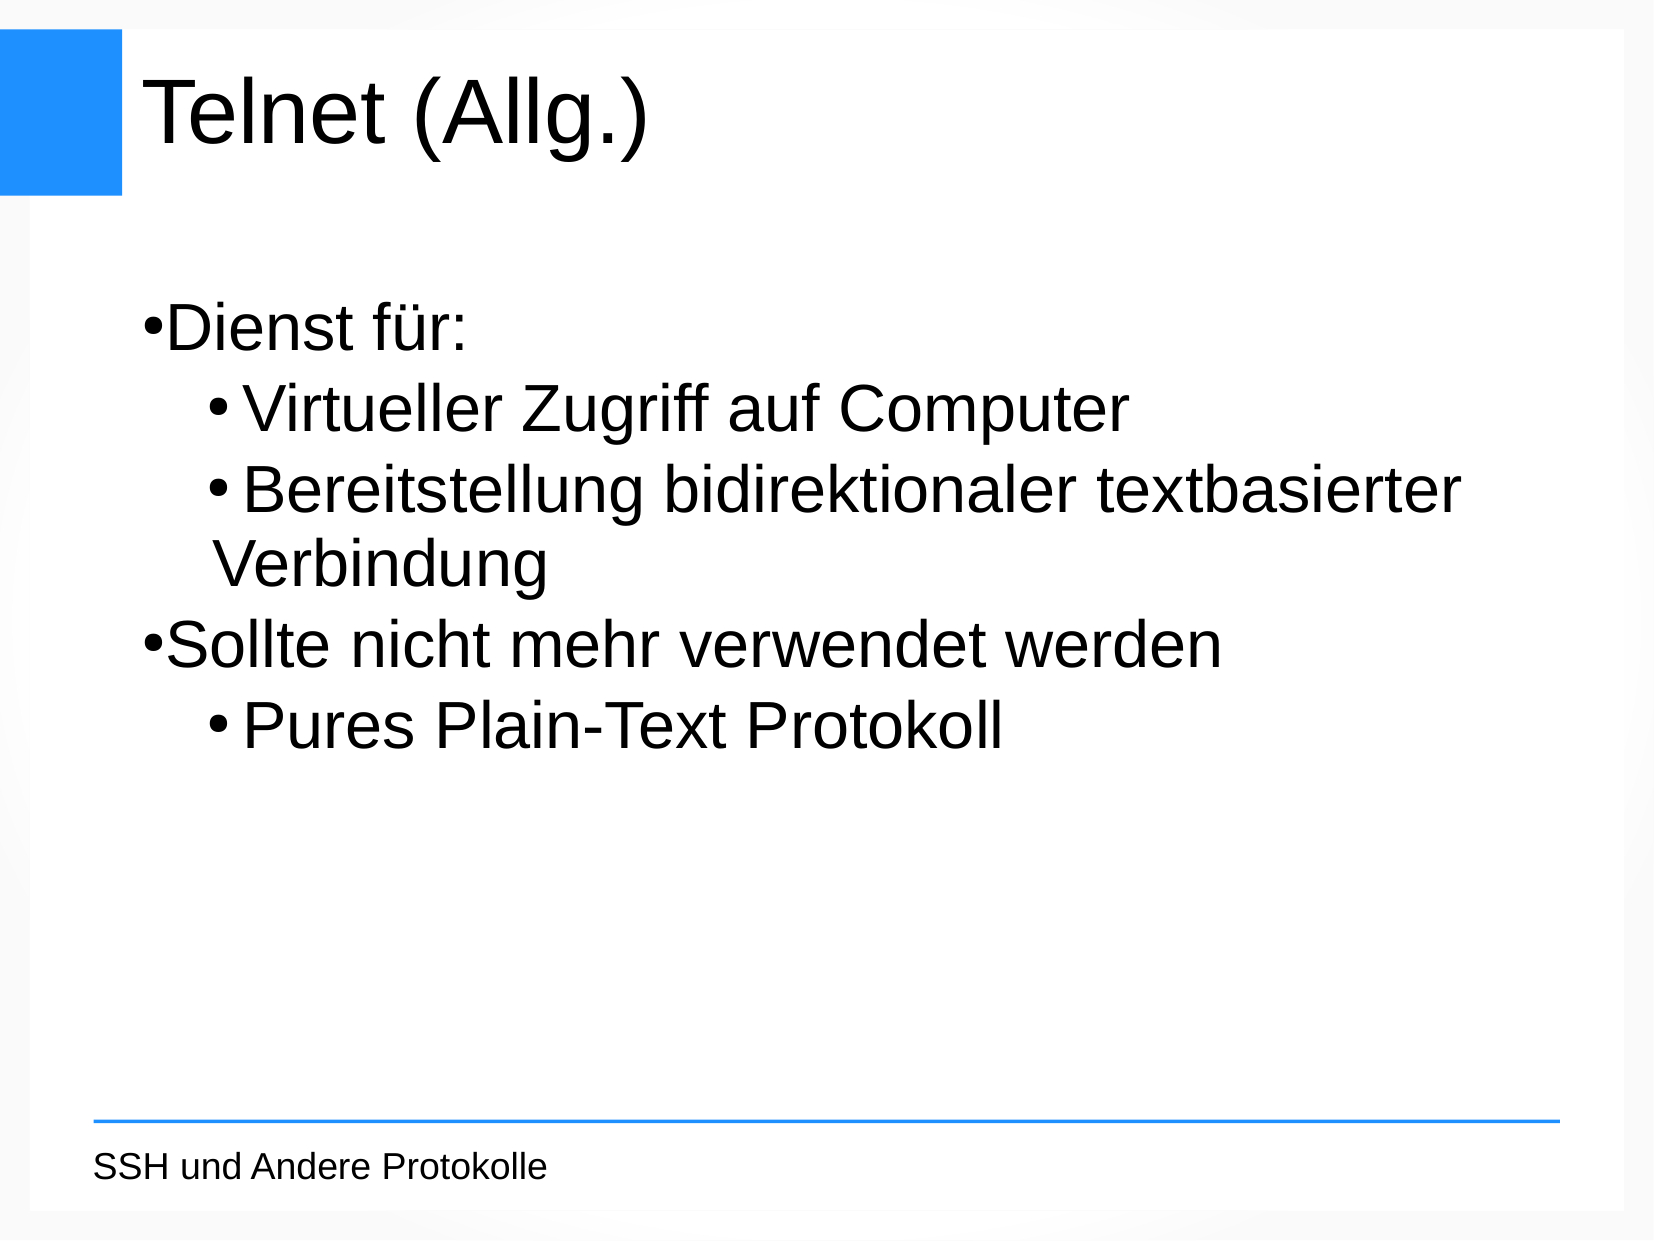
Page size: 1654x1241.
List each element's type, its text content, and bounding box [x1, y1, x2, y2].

subtitle Dienst für: Virtueller Zugriff auf Computer Bereitstellung bidirektionaler textbasierter Verbindung Sollte nicht mehr verwendet werden Pures Plain-Text Protokoll [82, 290, 1538, 1010]
text_box SSH und Andere Protokolle [77, 1138, 579, 1195]
title Telnet (Allg.) [141, 35, 1524, 189]
